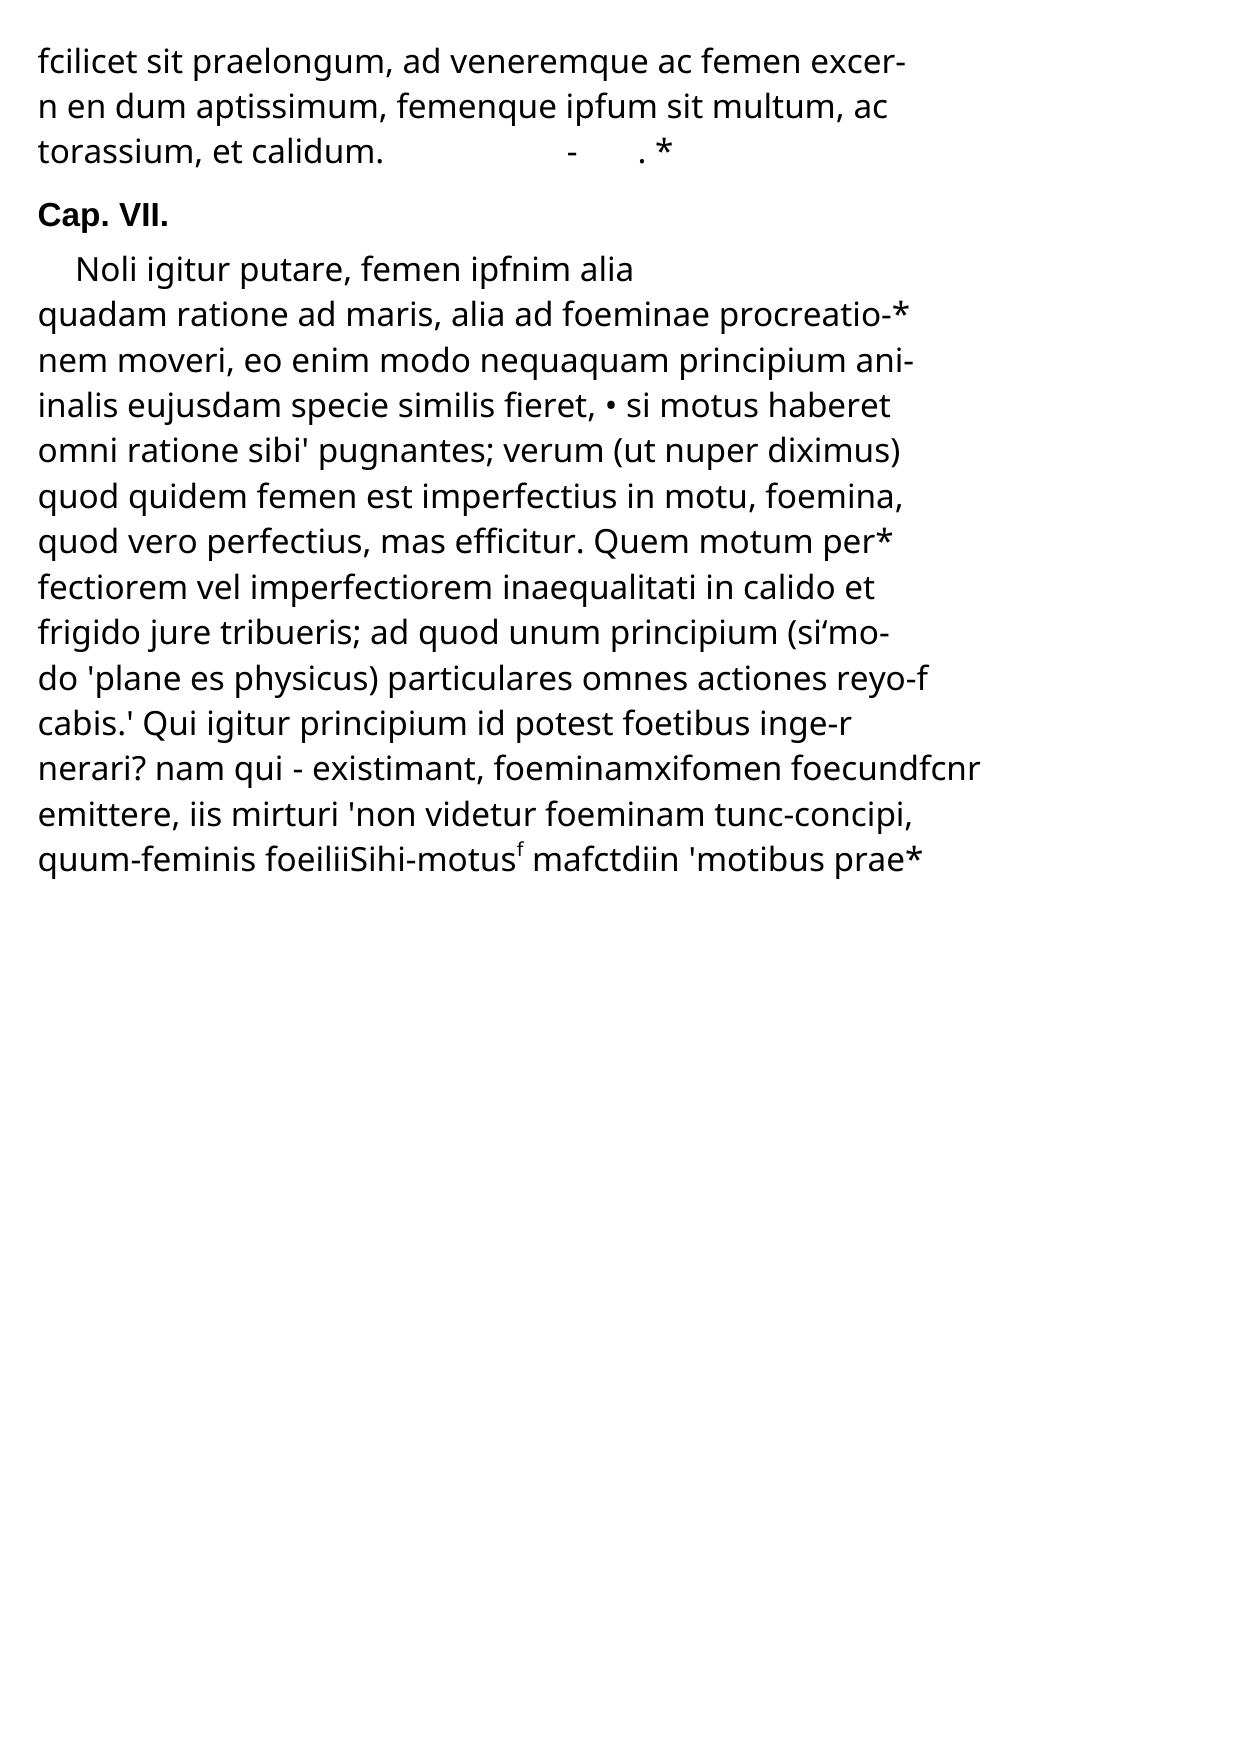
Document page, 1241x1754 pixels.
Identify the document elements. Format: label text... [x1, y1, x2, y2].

subtitle Cap. VII. [37, 194, 1203, 233]
text Noli igitur putare, femen ipfnim alia quadam ratione ad maris, alia ad foeminae procreatio-* nem moveri, eo enim modo nequaquam principium ani- inalis eujusdam specie similis fieret, • si motus haberet omni ratione sibi' pugnantes; verum (ut nuper diximus) quod quidem femen est imperfectius in motu, foemina, quod vero perfectius, mas efficitur. Quem motum per* fectiorem vel imperfectiorem inaequalitati in calido et frigido jure tribueris; ad quod unum principium (si‘mo- do 'plane es physicus) particulares omnes actiones reyo-f cabis.' Qui igitur principium id potest foetibus inge-r nerari? nam qui - existimant, foeminamxifomen foecundfcnr emittere, iis mirturi 'non videtur foeminam tunc-concipi, quum-feminis foeiliiSihi-motusf mafctdiin 'motibus prae* [37, 246, 1203, 881]
text fcilicet sit praelongum, ad veneremque ac femen excer- n en dum aptissimum, femenque ipfum sit multum, ac torassium, et calidum. - . * [37, 37, 1203, 174]
